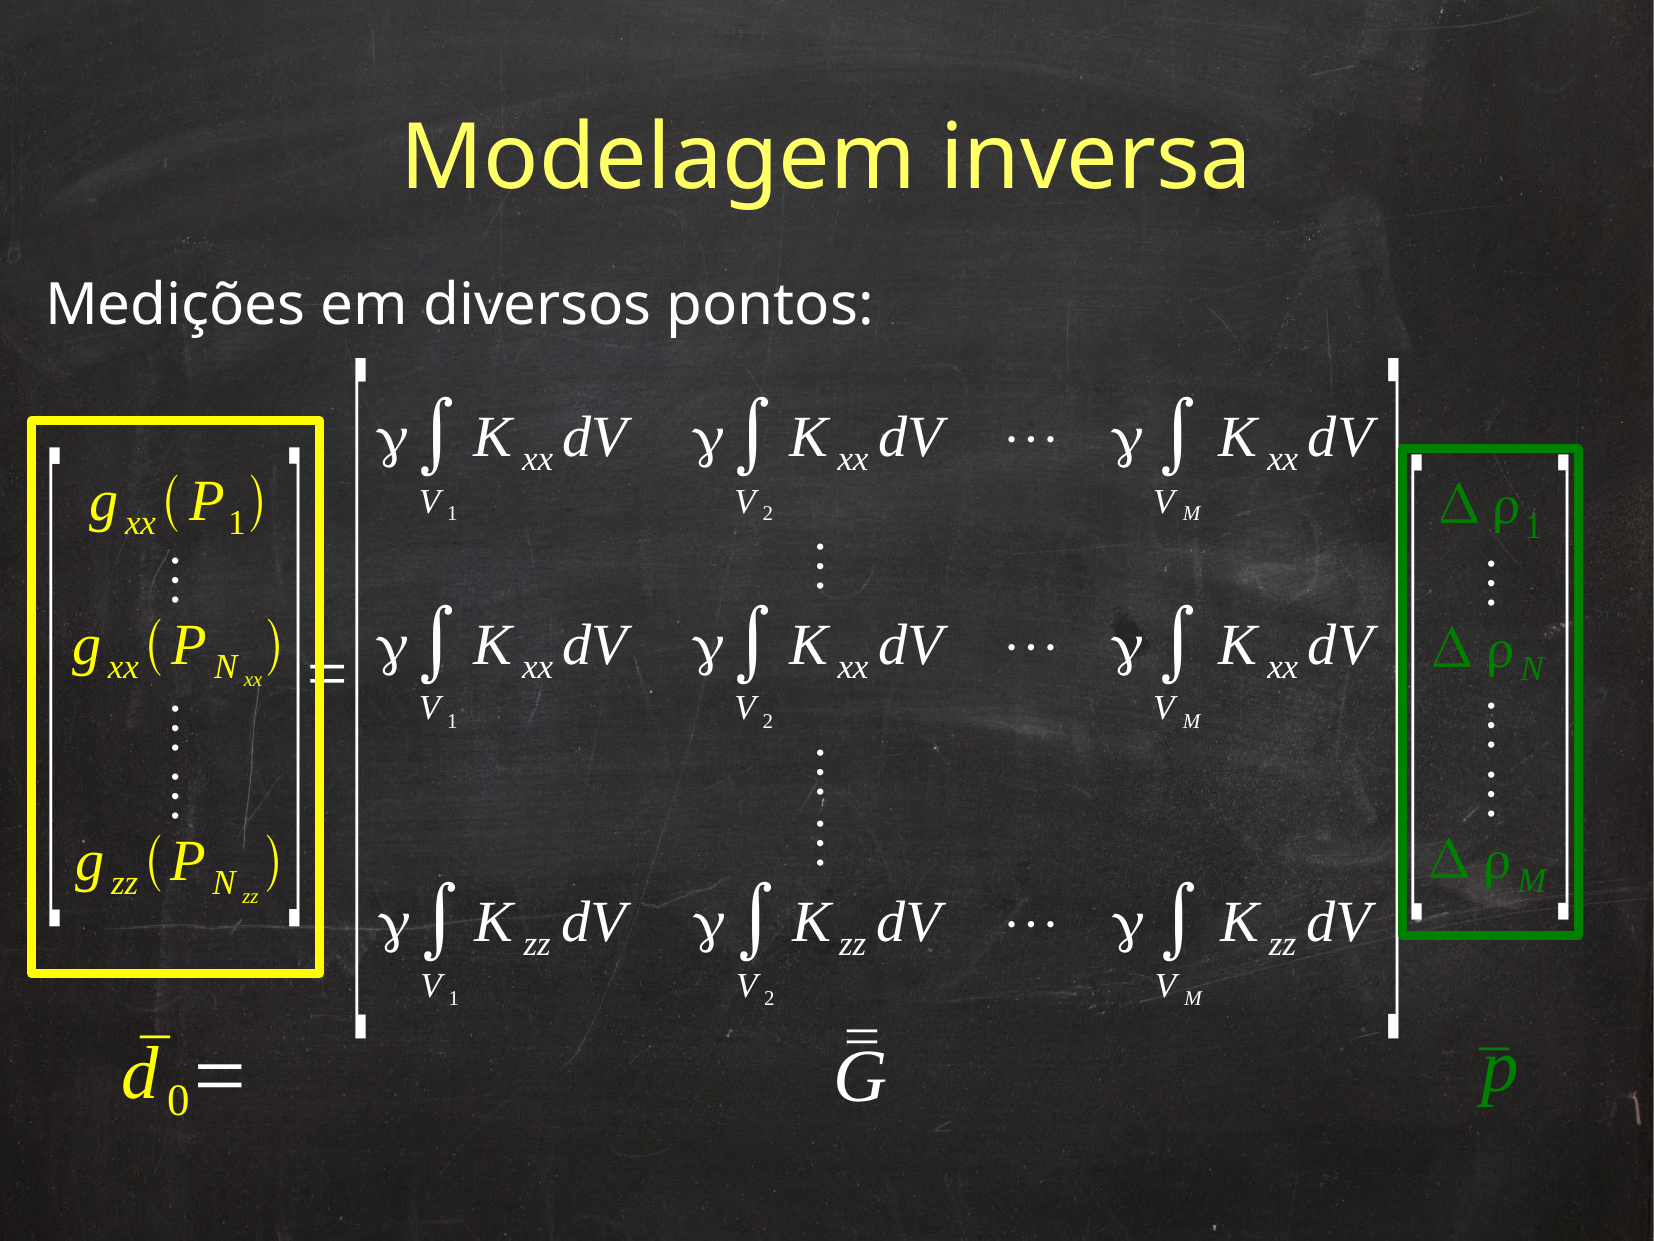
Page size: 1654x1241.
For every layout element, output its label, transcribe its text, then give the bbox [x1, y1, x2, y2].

chart [39, 356, 1579, 1126]
chart [39, 425, 315, 969]
chart [1407, 453, 1574, 931]
title Modelagem inversa [82, 56, 1571, 250]
picture [0, 0, 1654, 1241]
list Medições em diversos pontos: [45, 262, 1201, 385]
